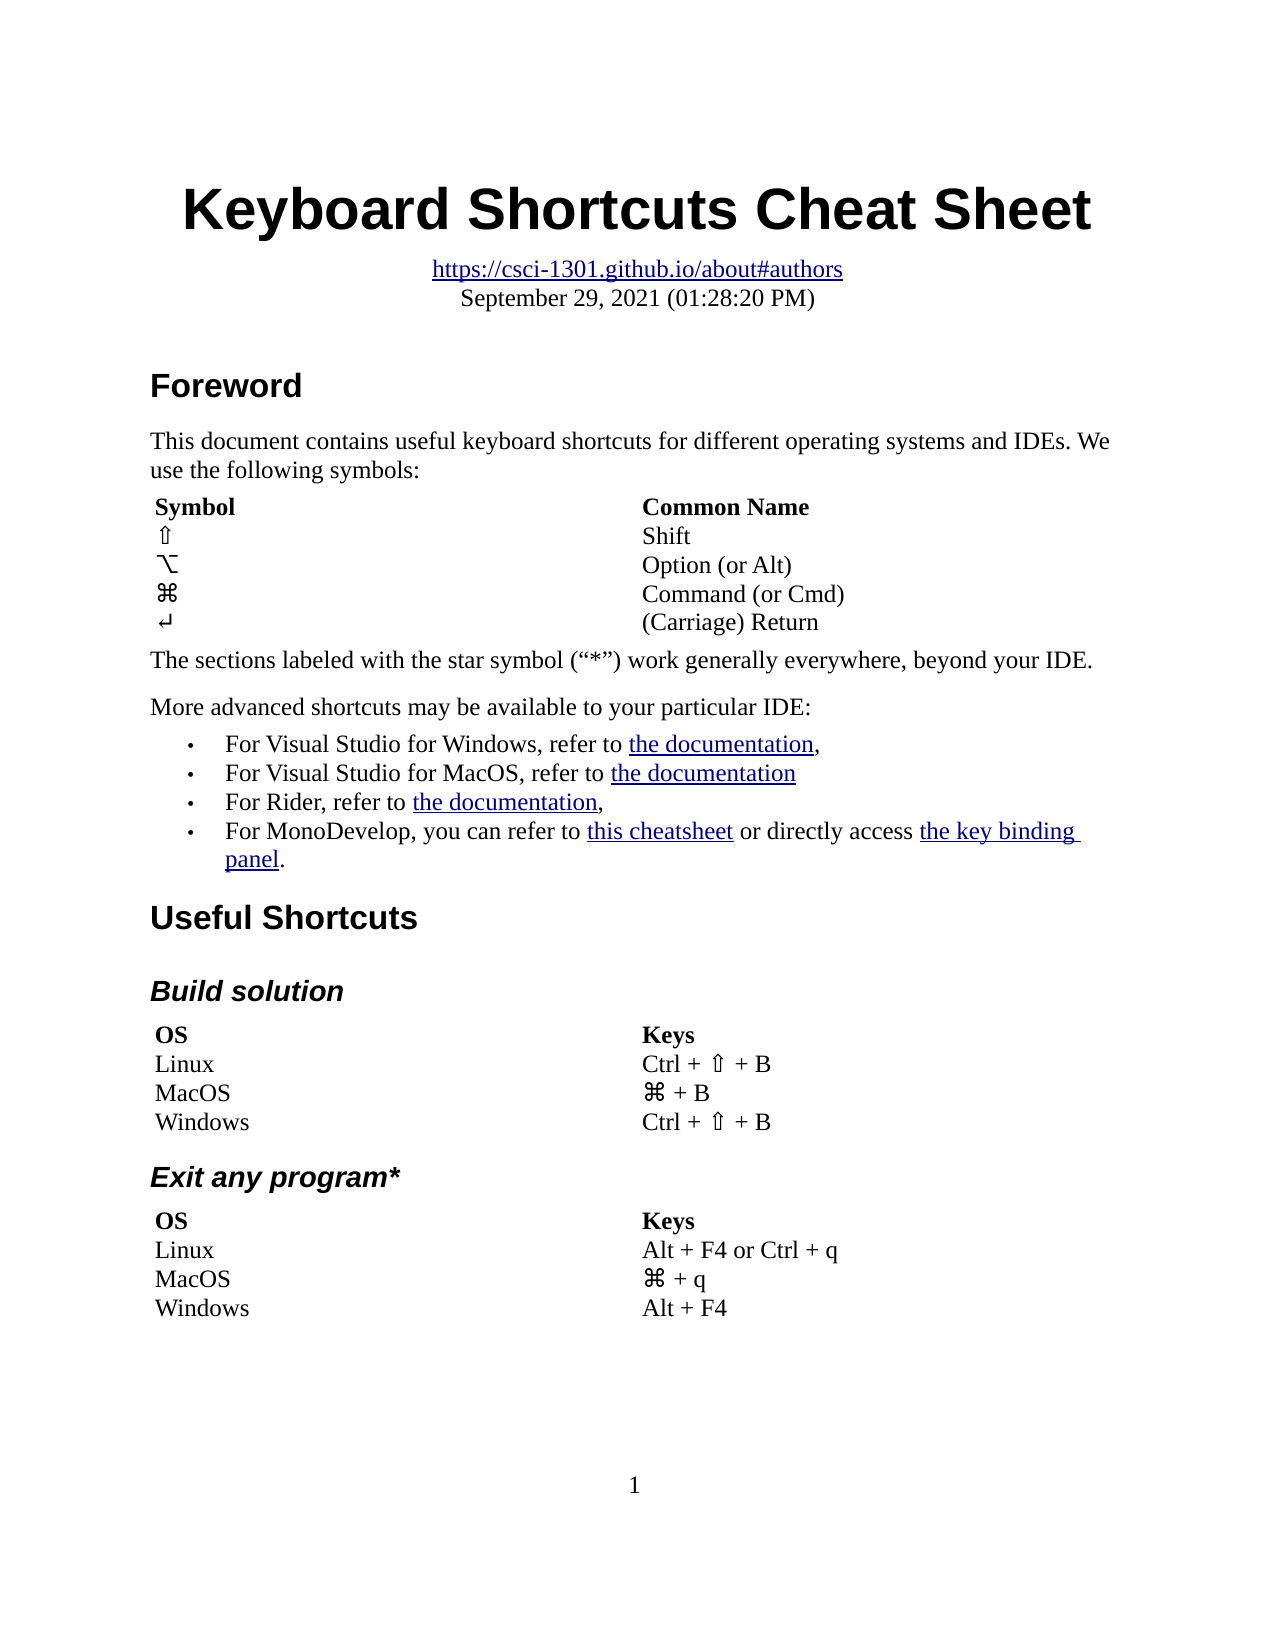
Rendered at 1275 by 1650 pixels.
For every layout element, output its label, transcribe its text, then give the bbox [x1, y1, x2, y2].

table_header OS [150, 1020, 637, 1049]
table_header Symbol [150, 493, 637, 521]
table_cell Alt + F4 [638, 1293, 1125, 1321]
table_cell MacOS [150, 1078, 637, 1107]
table_cell Windows [150, 1107, 637, 1135]
table_header Common Name [638, 493, 1125, 521]
subtitle Useful Shortcuts [150, 898, 1125, 937]
text More advanced shortcuts may be available to your particular IDE: [150, 692, 1125, 721]
table_header Keys [638, 1206, 1125, 1235]
list For MonoDevelop, you can refer to this cheatsheet or directly access the key binding panel. [187, 816, 1125, 873]
table_cell Ctrl + ⇧ + B [638, 1107, 1125, 1135]
table_header OS [150, 1206, 637, 1235]
table_cell ⌘ [150, 579, 637, 607]
table_cell ↵ [150, 608, 637, 636]
table_cell Option (or Alt) [638, 550, 1125, 579]
list For Visual Studio for MacOS, refer to the documentation [187, 758, 1125, 787]
list For Visual Studio for Windows, refer to the documentation, [187, 729, 1125, 758]
subtitle Build solution [150, 974, 1125, 1008]
table_cell Linux [150, 1049, 637, 1078]
table_cell Shift [638, 521, 1125, 550]
table_cell Linux [150, 1235, 637, 1264]
table_cell (Carriage) Return [638, 608, 1125, 636]
text September 29, 2021 (01:28:20 PM) [150, 283, 1125, 312]
subtitle Exit any program* [150, 1160, 1125, 1194]
text The sections labeled with the star symbol (“*”) work generally everywhere, beyond your IDE. [150, 645, 1125, 674]
table_cell Windows [150, 1293, 637, 1321]
table_cell Command (or Cmd) [638, 579, 1125, 607]
table_cell ⌘ + q [638, 1264, 1125, 1293]
table_cell Ctrl + ⇧ + B [638, 1049, 1125, 1078]
text This document contains useful keyboard shortcuts for different operating systems and IDEs. We use the following symbols: [150, 426, 1125, 483]
table_cell ⌘ + B [638, 1078, 1125, 1107]
text https://csci-1301.github.io/about#authors [150, 254, 1125, 283]
table_cell ⌥ [150, 550, 637, 579]
list For Rider, refer to the documentation, [187, 787, 1125, 816]
table_cell MacOS [150, 1264, 637, 1293]
table_header Keys [638, 1020, 1125, 1049]
table_cell ⇧ [150, 521, 637, 550]
title Keyboard Shortcuts Cheat Sheet [150, 175, 1125, 242]
subtitle Foreword [150, 366, 1125, 404]
table_cell Alt + F4 or Ctrl + q [638, 1235, 1125, 1264]
